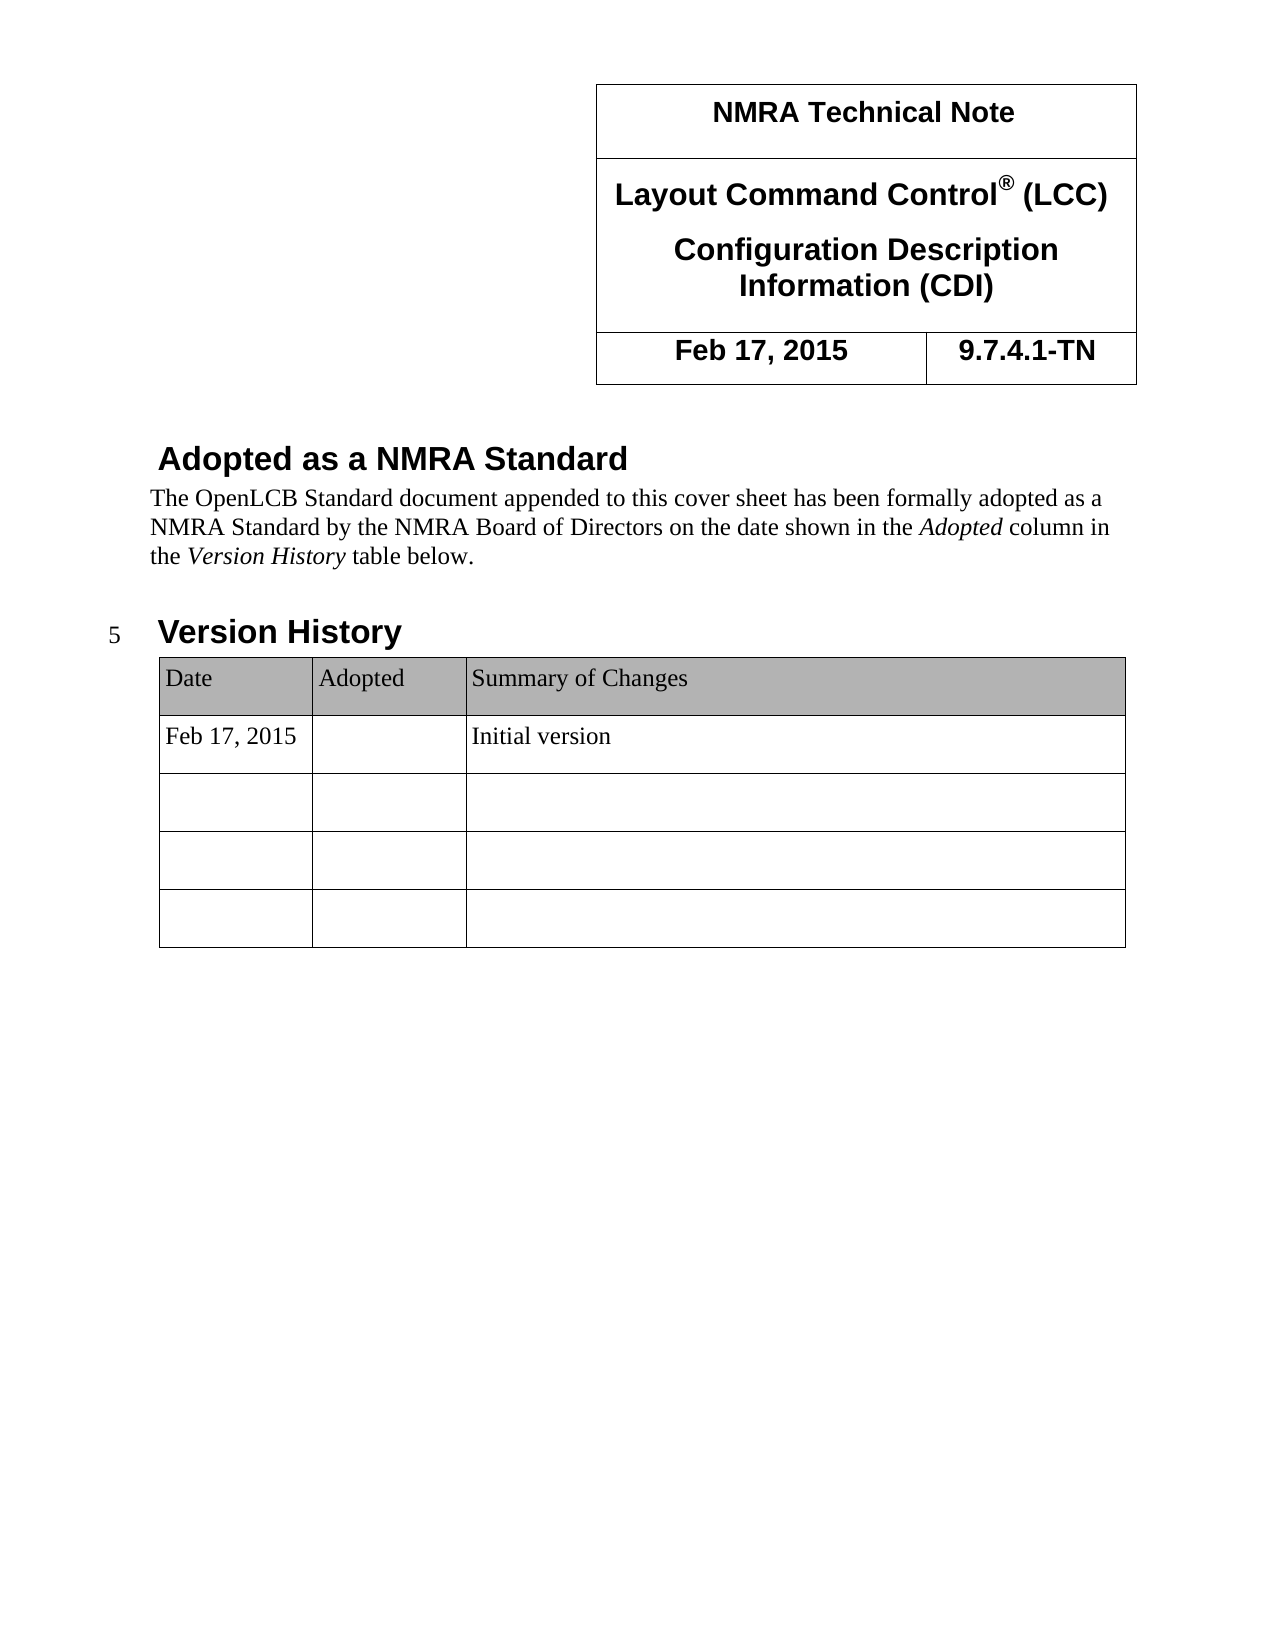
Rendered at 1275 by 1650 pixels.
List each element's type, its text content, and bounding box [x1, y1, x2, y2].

table_cell [467, 774, 1125, 831]
text The OpenLCB Standard document appended to this cover sheet has been formally adopted as a NMRA Standard by the NMRA Board of Directors on the date shown in the Adopted column in the Version History table below. [150, 483, 1125, 570]
table_cell [160, 890, 312, 947]
table_header Date [160, 658, 312, 715]
table_cell [313, 774, 466, 831]
table_cell [313, 890, 466, 947]
table_cell [160, 774, 312, 831]
table_cell Initial version [467, 716, 1125, 773]
table_cell [313, 716, 466, 773]
table_header Adopted [313, 658, 466, 715]
table_cell [160, 832, 312, 889]
table_header Summary of Changes [467, 658, 1125, 715]
subtitle Version History [112, 612, 1125, 651]
table_cell Feb 17, 2015 [160, 716, 312, 773]
table_cell [467, 890, 1125, 947]
table_cell [313, 832, 466, 889]
subtitle Adopted as a NMRA Standard [112, 439, 1125, 477]
table_cell [467, 832, 1125, 889]
